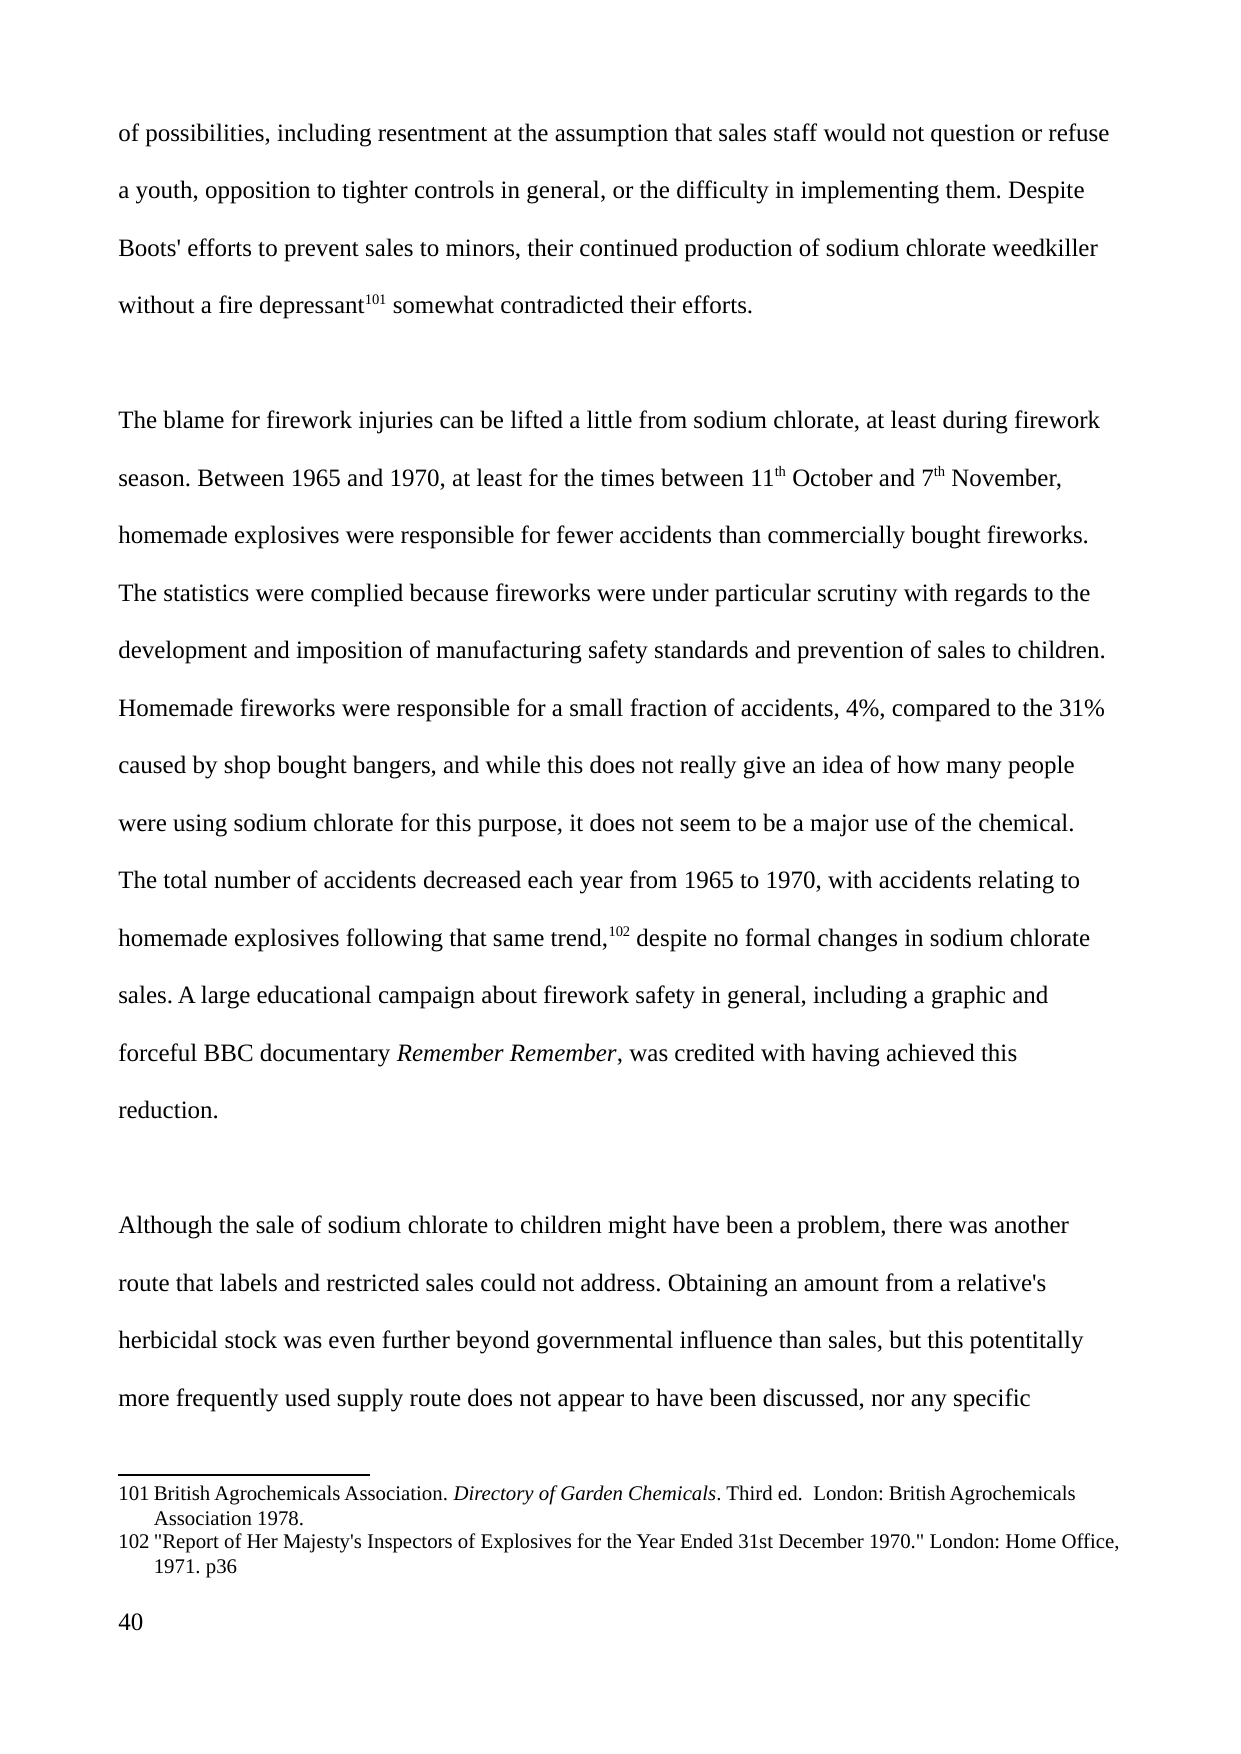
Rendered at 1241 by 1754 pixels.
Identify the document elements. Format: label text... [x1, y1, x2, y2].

text British Agrochemicals Association. Directory of Garden Chemicals. Third ed. London: British Agrochemicals Association 1978. [118, 1481, 1122, 1529]
text of possibilities, including resentment at the assumption that sales staff would not question or refuse a youth, opposition to tighter controls in general, or the difficulty in implementing them. Despite Boots' efforts to prevent sales to minors, their continued production of sodium chlorate weedkiller without a fire depressant somewhat contradicted their efforts. [118, 118, 1122, 319]
text Although the sale of sodium chlorate to children might have been a problem, there was another route that labels and restricted sales could not address. Obtaining an amount from a relative's herbicidal stock was even further beyond governmental influence than sales, but this potentitally more frequently used supply route does not appear to have been discussed, nor any specific [118, 1211, 1122, 1412]
text "Report of Her Majesty's Inspectors of Explosives for the Year Ended 31st December 1970." London: Home Office, 1971. p36 [118, 1529, 1122, 1578]
text The blame for firework injuries can be lifted a little from sodium chlorate, at least during firework season. Between 1965 and 1970, at least for the times between 11th October and 7th November, homemade explosives were responsible for fewer accidents than commercially bought fireworks. The statistics were complied because fireworks were under particular scrutiny with regards to the development and imposition of manufacturing safety standards and prevention of sales to children. Homemade fireworks were responsible for a small fraction of accidents, 4%, compared to the 31% caused by shop bought bangers, and while this does not really give an idea of how many people were using sodium chlorate for this purpose, it does not seem to be a major use of the chemical. The total number of accidents decreased each year from 1965 to 1970, with accidents relating to homemade explosives following that same trend, despite no formal changes in sodium chlorate sales. A large educational campaign about firework safety in general, including a graphic and forceful BBC documentary Remember Remember, was credited with having achieved this reduction. [118, 406, 1122, 1124]
